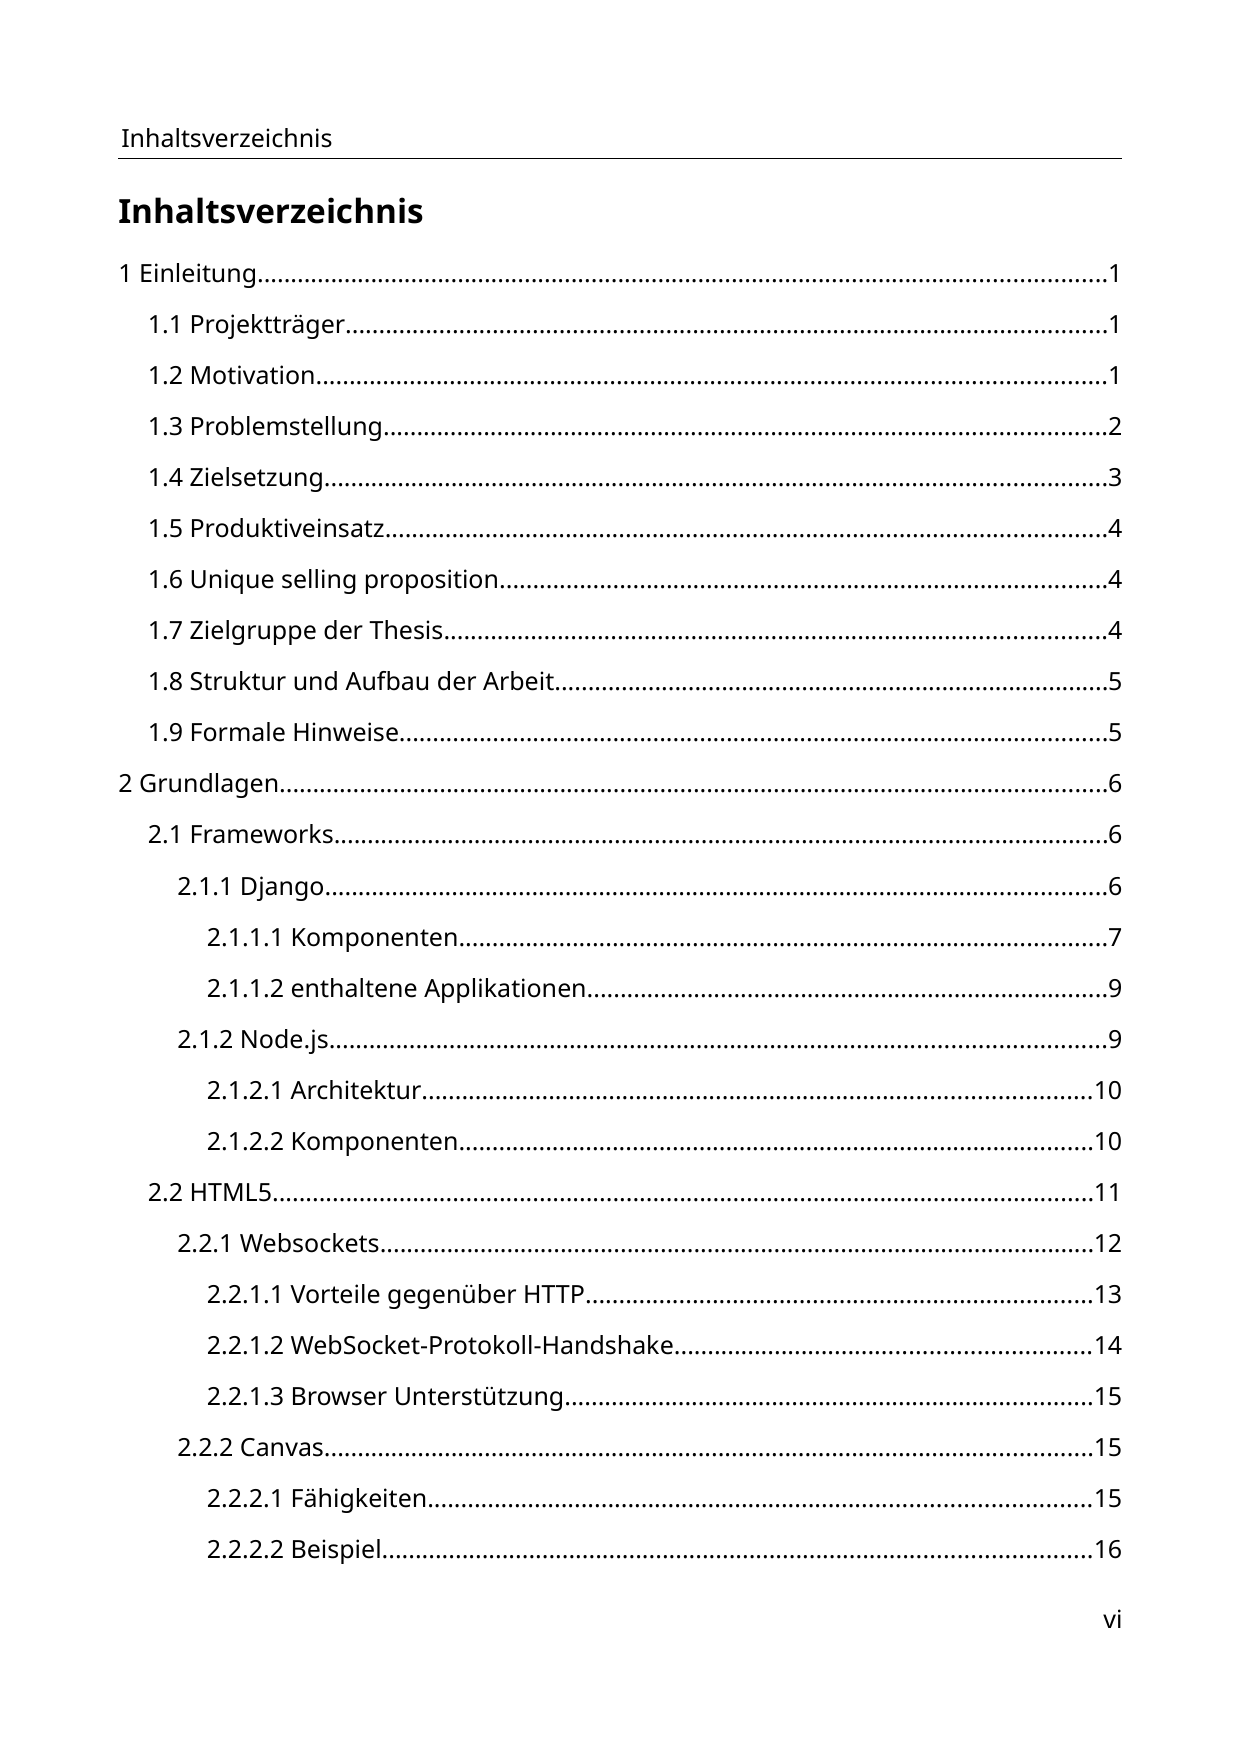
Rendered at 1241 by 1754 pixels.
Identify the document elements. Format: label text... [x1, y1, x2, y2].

text 1.3 Problemstellung 2 [148, 409, 1122, 443]
text 1.1 Projektträger 1 [148, 307, 1122, 341]
text 2.2.1.3 Browser Unterstützung 15 [207, 1379, 1122, 1413]
text 1.7 Zielgruppe der Thesis 4 [148, 613, 1122, 647]
text 2.2.1.1 Vorteile gegenüber HTTP 13 [207, 1277, 1122, 1311]
text 2.1.2.1 Architektur 10 [207, 1072, 1122, 1106]
text 2.2.2.2 Beispiel 16 [207, 1532, 1122, 1566]
text 2.2.1.2 WebSocket-Protokoll-Handshake 14 [207, 1328, 1122, 1362]
text 2.1.1.2 enthaltene Applikationen 9 [207, 970, 1122, 1004]
text 2.2.2.1 Fähigkeiten 15 [207, 1481, 1122, 1515]
text 1.5 Produktiveinsatz 4 [148, 511, 1122, 545]
text 2.1.2 Node.js 9 [177, 1021, 1122, 1055]
text 2.2.1 Websockets 12 [177, 1226, 1122, 1259]
text 1.2 Motivation 1 [148, 358, 1122, 392]
subtitle Inhaltsverzeichnis [118, 188, 1122, 233]
text 2.1.1 Django 6 [177, 868, 1122, 902]
text 2.2.2 Canvas 15 [177, 1430, 1122, 1464]
text 2 Grundlagen 6 [118, 766, 1122, 800]
text 2.2 HTML5 11 [148, 1174, 1122, 1208]
text 1.9 Formale Hinweise 5 [148, 715, 1122, 749]
text 1 Einleitung 1 [118, 256, 1122, 290]
text 2.1.2.2 Komponenten 10 [207, 1123, 1122, 1157]
text 2.1 Frameworks 6 [148, 817, 1122, 851]
text 2.1.1.1 Komponenten 7 [207, 919, 1122, 953]
text 1.6 Unique selling proposition 4 [148, 562, 1122, 596]
text 1.8 Struktur und Aufbau der Arbeit 5 [148, 664, 1122, 698]
text 1.4 Zielsetzung 3 [148, 460, 1122, 494]
